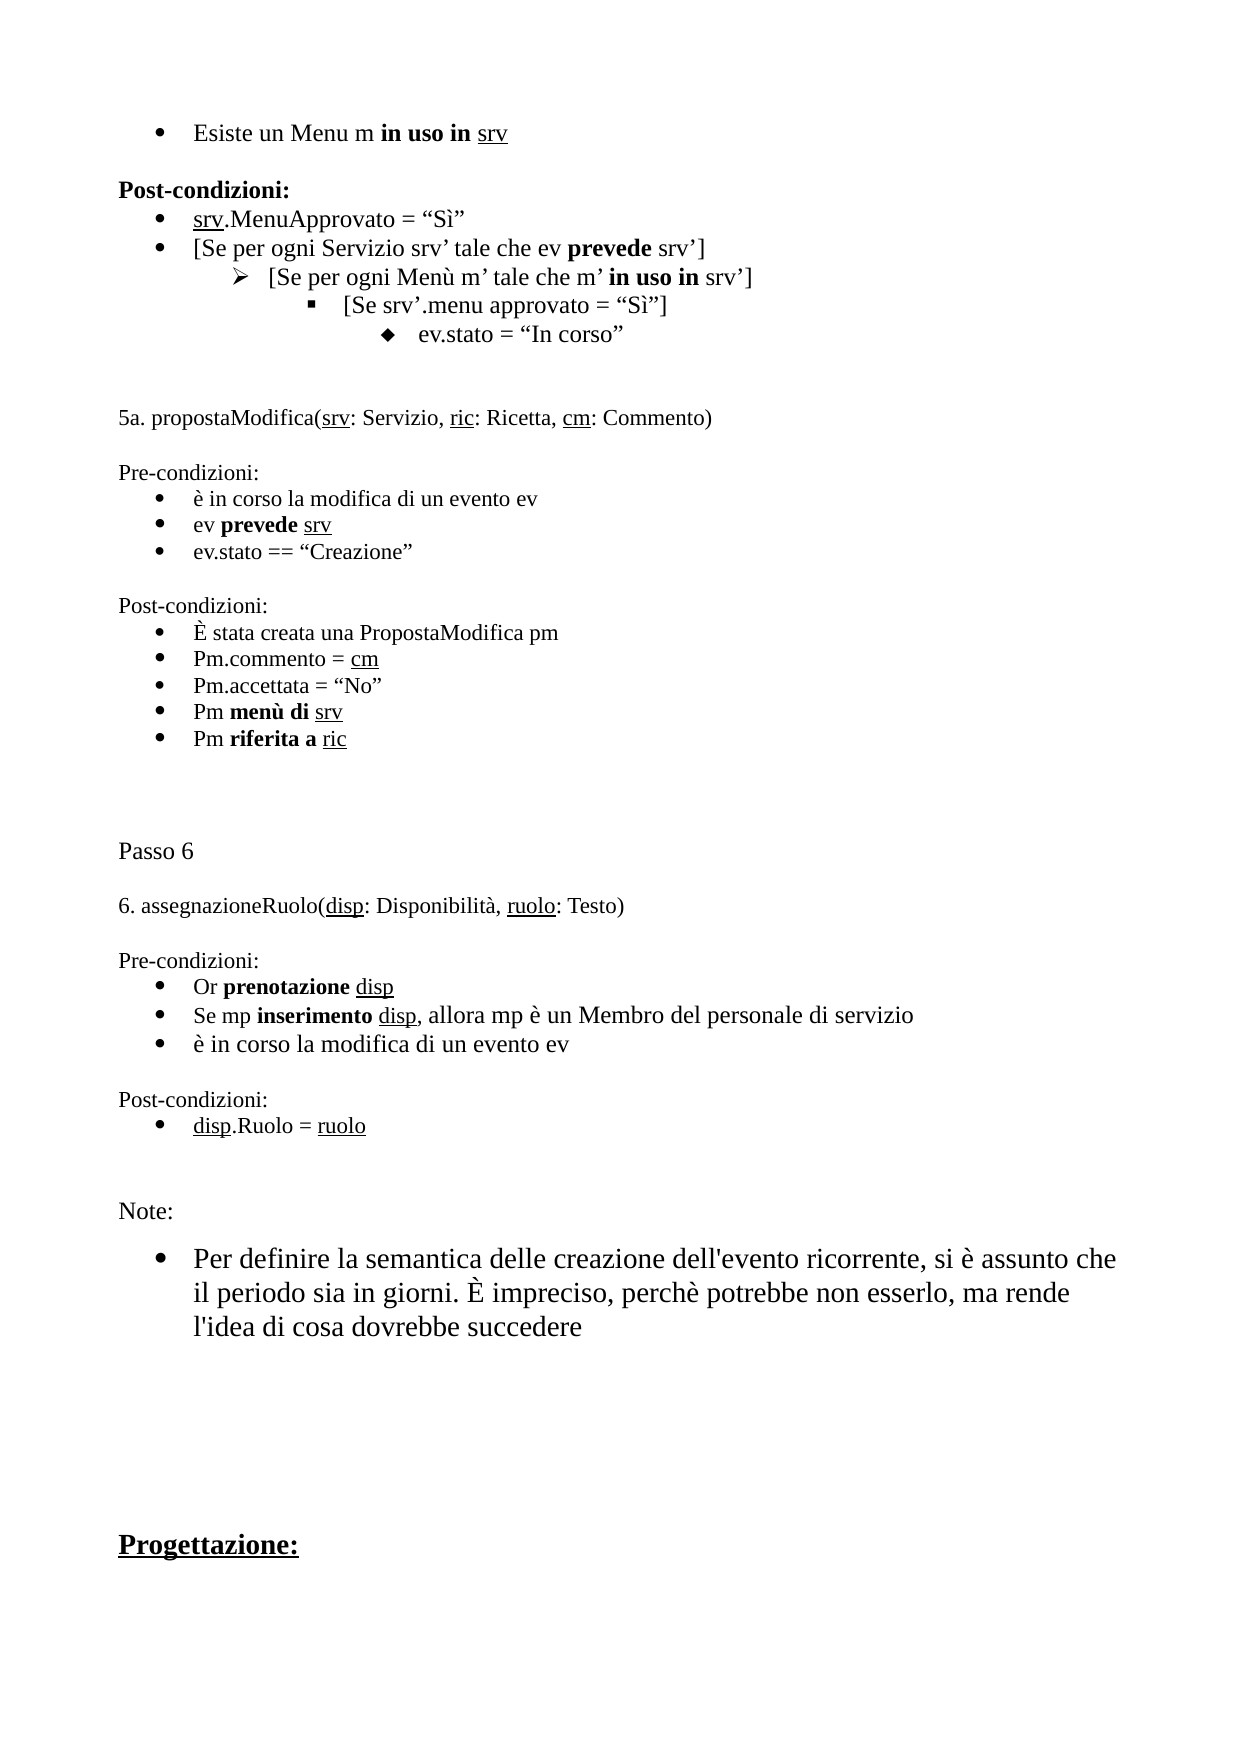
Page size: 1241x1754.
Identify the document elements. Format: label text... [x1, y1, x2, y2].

text Pre-condizioni: [118, 458, 1122, 485]
list è in corso la modifica di un evento ev [156, 485, 1122, 511]
list [Se srv’.menu approvato = “Sì”] [306, 291, 1122, 319]
list [Se per ogni Servizio srv’ tale che ev prevede srv’] [156, 233, 1122, 262]
text Post-condizioni: [118, 176, 1122, 204]
list Per definire la semantica delle creazione dell'evento ricorrente, si è assunto che il periodo sia in giorni. È impreciso, perchè potrebbe non esserlo, ma rende l'idea di cosa dovrebbe succedere [156, 1242, 1122, 1342]
list ev prevede srv [156, 511, 1122, 538]
list [Se per ogni Menù m’ tale che m’ in uso in srv’] [231, 262, 1122, 291]
text Progettazione: [118, 1527, 1122, 1560]
list Pm.commento = cm [156, 645, 1122, 672]
text Post-condizioni: [118, 592, 1122, 619]
list ev.stato = “In corso” [381, 319, 1122, 348]
list Pm riferita a ric [156, 725, 1122, 752]
list Pm.accettata = “No” [156, 672, 1122, 698]
list Esiste un Menu m in uso in srv [156, 118, 1122, 147]
list è in corso la modifica di un evento ev [156, 1029, 1122, 1058]
text Passo 6 [118, 836, 1122, 864]
list srv.MenuApprovato = “Sì” [156, 204, 1122, 233]
text Post-condizioni: [118, 1086, 1122, 1112]
text Note: [118, 1196, 1122, 1225]
text 6. assegnazioneRuolo(disp: Disponibilità, ruolo: Testo) [118, 893, 1122, 919]
text 5a. propostaModifica(srv: Servizio, ric: Ricetta, cm: Commento) [118, 404, 1122, 431]
list disp.Ruolo = ruolo [156, 1112, 1122, 1139]
list Se mp inserimento disp, allora mp è un Membro del personale di servizio [156, 1000, 1122, 1029]
list È stata creata una PropostaModifica pm [156, 619, 1122, 645]
list Pm menù di srv [156, 698, 1122, 725]
text Pre-condizioni: [118, 947, 1122, 973]
list ev.stato == “Creazione” [156, 538, 1122, 564]
list Or prenotazione disp [156, 973, 1122, 1000]
